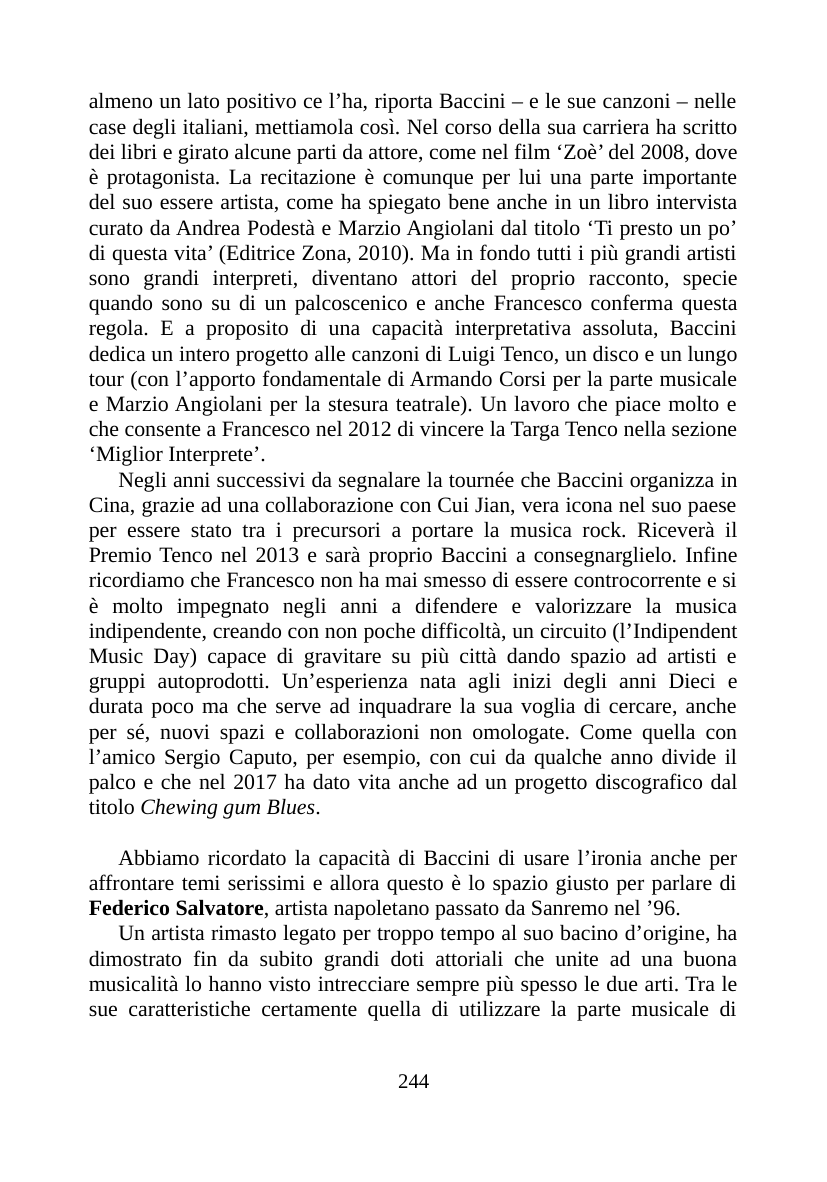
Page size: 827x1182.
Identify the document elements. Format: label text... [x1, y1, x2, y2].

text Negli anni successivi da segnalare la tournée che Baccini organizza in Cina, grazie ad una collaborazione con Cui Jian, vera icona nel suo paese per essere stato tra i precursori a portare la musica rock. Riceverà il Premio Tenco nel 2013 e sarà proprio Baccini a consegnarglielo. Infine ricordiamo che Francesco non ha mai smesso di essere controcorrente e si è molto impegnato negli anni a difendere e valorizzare la musica indipendente, creando con non poche difficoltà, un circuito (l’Indipendent Music Day) capace di gravitare su più città dando spazio ad artisti e gruppi autoprodotti. Un’esperienza nata agli inizi degli anni Dieci e durata poco ma che serve ad inquadrare la sua voglia di cercare, anche per sé, nuovi spazi e collaborazioni non omologate. Come quella con l’amico Sergio Caputo, per esempio, con cui da qualche anno divide il palco e che nel 2017 ha dato vita anche ad un progetto discografico dal titolo Chewing gum Blues. [88, 467, 738, 819]
text Abbiamo ricordato la capacità di Baccini di usare l’ironia anche per affrontare temi serissimi e allora questo è lo spazio giusto per parlare di Federico Salvatore, artista napoletano passato da Sanremo nel ’96. [88, 845, 738, 920]
text almeno un lato positivo ce l’ha, riporta Baccini – e le sue canzoni – nelle case degli italiani, mettiamola così. Nel corso della sua carriera ha scritto dei libri e girato alcune parti da attore, come nel film ‘Zoè’ del 2008, dove è protagonista. La recitazione è comunque per lui una parte importante del suo essere artista, come ha spiegato bene anche in un libro intervista curato da Andrea Podestà e Marzio Angiolani dal titolo ‘Ti presto un po’ di questa vita’ (Editrice Zona, 2010). Ma in fondo tutti i più grandi artisti sono grandi interpreti, diventano attori del proprio racconto, specie quando sono su di un palcoscenico e anche Francesco conferma questa regola. E a proposito di una capacità interpretativa assoluta, Baccini dedica un intero progetto alle canzoni di Luigi Tenco, un disco e un lungo tour (con l’apporto fondamentale di Armando Corsi per la parte musicale e Marzio Angiolani per la stesura teatrale). Un lavoro che piace molto e che consente a Francesco nel 2012 di vincere la Targa Tenco nella sezione ‘Miglior Interprete’. [88, 88, 738, 467]
text Un artista rimasto legato per troppo tempo al suo bacino d’origine, ha dimostrato fin da subito grandi doti attoriali che unite ad una buona musicalità lo hanno visto intrecciare sempre più spesso le due arti. Tra le sue caratteristiche certamente quella di utilizzare la parte musicale di [88, 920, 738, 1021]
